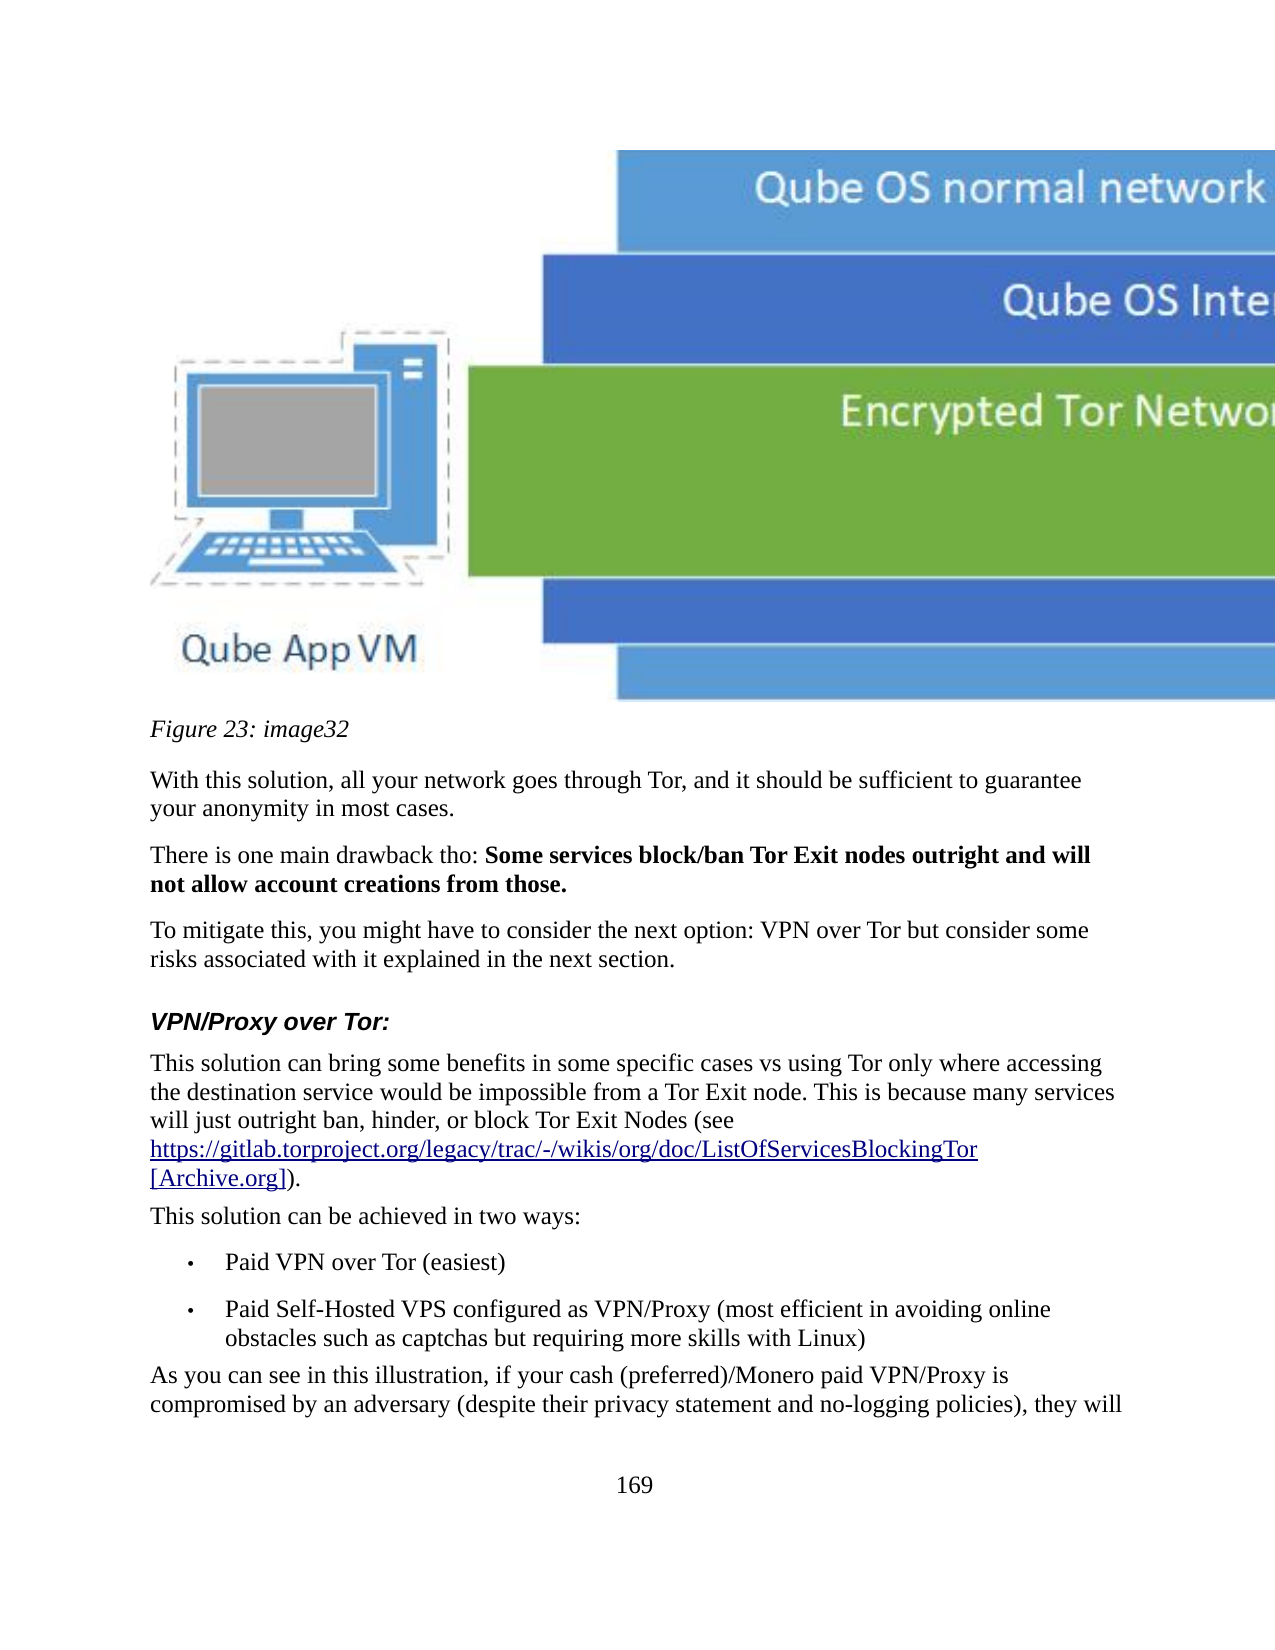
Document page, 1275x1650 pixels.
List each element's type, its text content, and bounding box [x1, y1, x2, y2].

text This solution can be achieved in two ways: [150, 1201, 1125, 1229]
text Figure 23: image32 [150, 714, 1125, 743]
text There is one main drawback tho: Some services block/ban Tor Exit nodes outright and will not allow account creations from those. [150, 840, 1125, 898]
subtitle VPN/Proxy over Tor: [150, 1007, 1125, 1036]
text As you can see in this illustration, if your cash (preferred)/Monero paid VPN/Proxy is compromised by an adversary (despite their privacy statement and no-logging policies), they will [150, 1361, 1125, 1418]
list Paid Self-Hosted VPS configured as VPN/Proxy (most efficient in avoiding online obstacles such as captchas but requiring more skills with Linux) [187, 1294, 1125, 1352]
picture [150, 150, 1275, 702]
text With this solution, all your network goes through Tor, and it should be sufficient to guarantee your anonymity in most cases. [150, 765, 1125, 822]
list Paid VPN over Tor (easiest) [187, 1247, 1125, 1276]
text This solution can bring some benefits in some specific cases vs using Tor only where accessing the destination service would be impossible from a Tor Exit node. This is because many services will just outright ban, hinder, or block Tor Exit Nodes (see https://gitlab.torproject.org/legacy/trac/-/wikis/org/doc/ListOfServicesBlockingTor [Archive.org]). [150, 1048, 1125, 1192]
text To mitigate this, you might have to consider the next option: VPN over Tor but consider some risks associated with it explained in the next section. [150, 916, 1125, 973]
